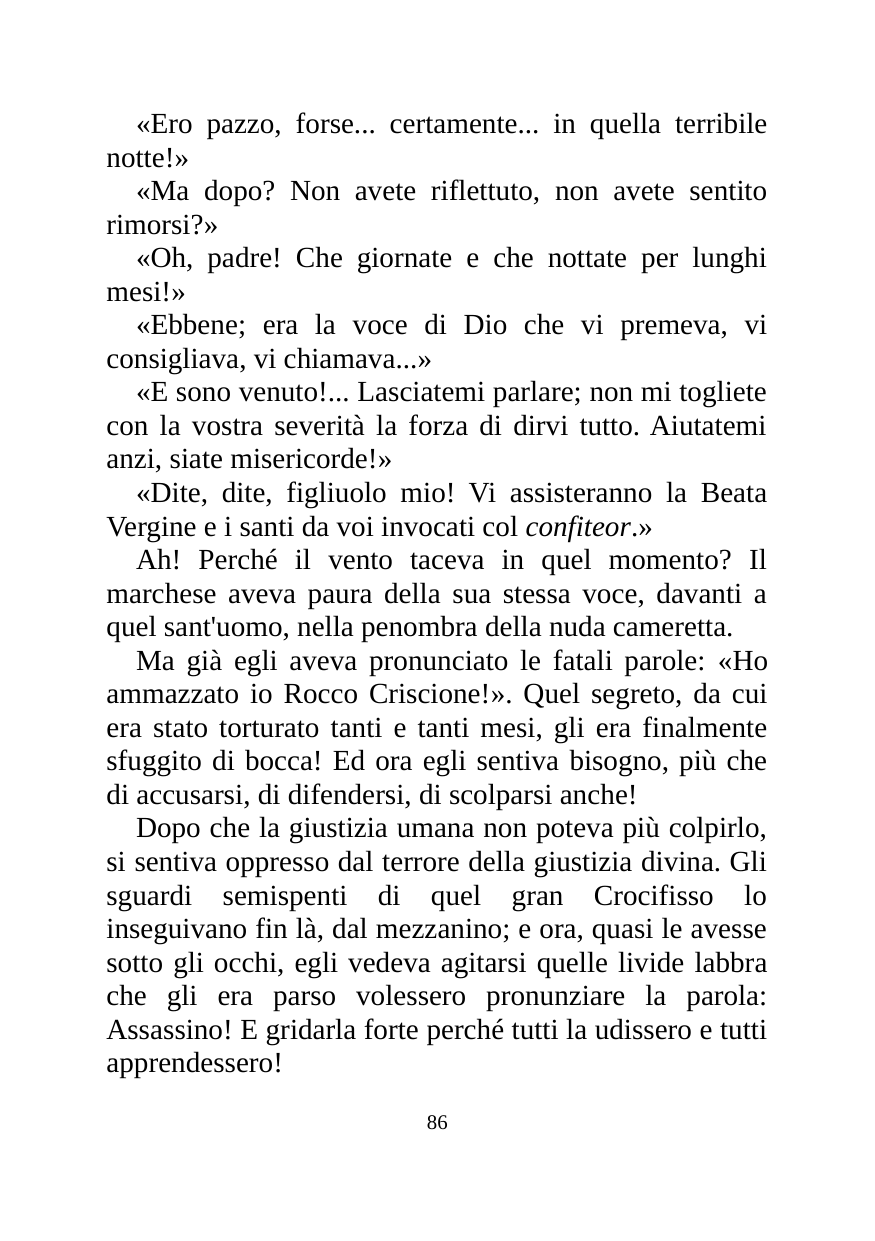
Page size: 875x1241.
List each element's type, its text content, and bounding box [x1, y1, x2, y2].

text «Dite, dite, figliuolo mio! Vi assisteranno la Beata Vergine e i santi da voi invocati col confiteor.» [106, 475, 768, 542]
text «Ebbene; era la voce di Dio che vi premeva, vi consigliava, vi chiamava...» [106, 307, 768, 374]
text Ma già egli aveva pronunciato le fatali parole: «Ho ammazzato io Rocco Criscione!». Quel segreto, da cui era stato torturato tanti e tanti mesi, gli era finalmente sfuggito di bocca! Ed ora egli sentiva bisogno, più che di accusarsi, di difendersi, di scolparsi anche! [106, 643, 768, 811]
text «E sono venuto!... Lasciatemi parlare; non mi togliete con la vostra severità la forza di dirvi tutto. Aiutatemi anzi, siate misericorde!» [106, 374, 768, 475]
text «Ma dopo? Non avete riflettuto, non avete sentito rimorsi?» [106, 173, 768, 240]
text «Ero pazzo, forse... certamente... in quella terribile notte!» [106, 106, 768, 173]
text «Oh, padre! Che giornate e che nottate per lunghi mesi!» [106, 240, 768, 307]
text Ah! Perché il vento taceva in quel momento? Il marchese aveva paura della sua stessa voce, davanti a quel sant'uomo, nella penombra della nuda cameretta. [106, 542, 768, 643]
text Dopo che la giustizia umana non poteva più colpirlo, si sentiva oppresso dal terrore della giustizia divina. Gli sguardi semispenti di quel gran Crocifisso lo inseguivano fin là, dal mezzanino; e ora, quasi le avesse sotto gli occhi, egli vedeva agitarsi quelle livide labbra che gli era parso volessero pronunziare la parola: Assassino! E gridarla forte perché tutti la udissero e tutti apprendessero! [106, 811, 768, 1079]
